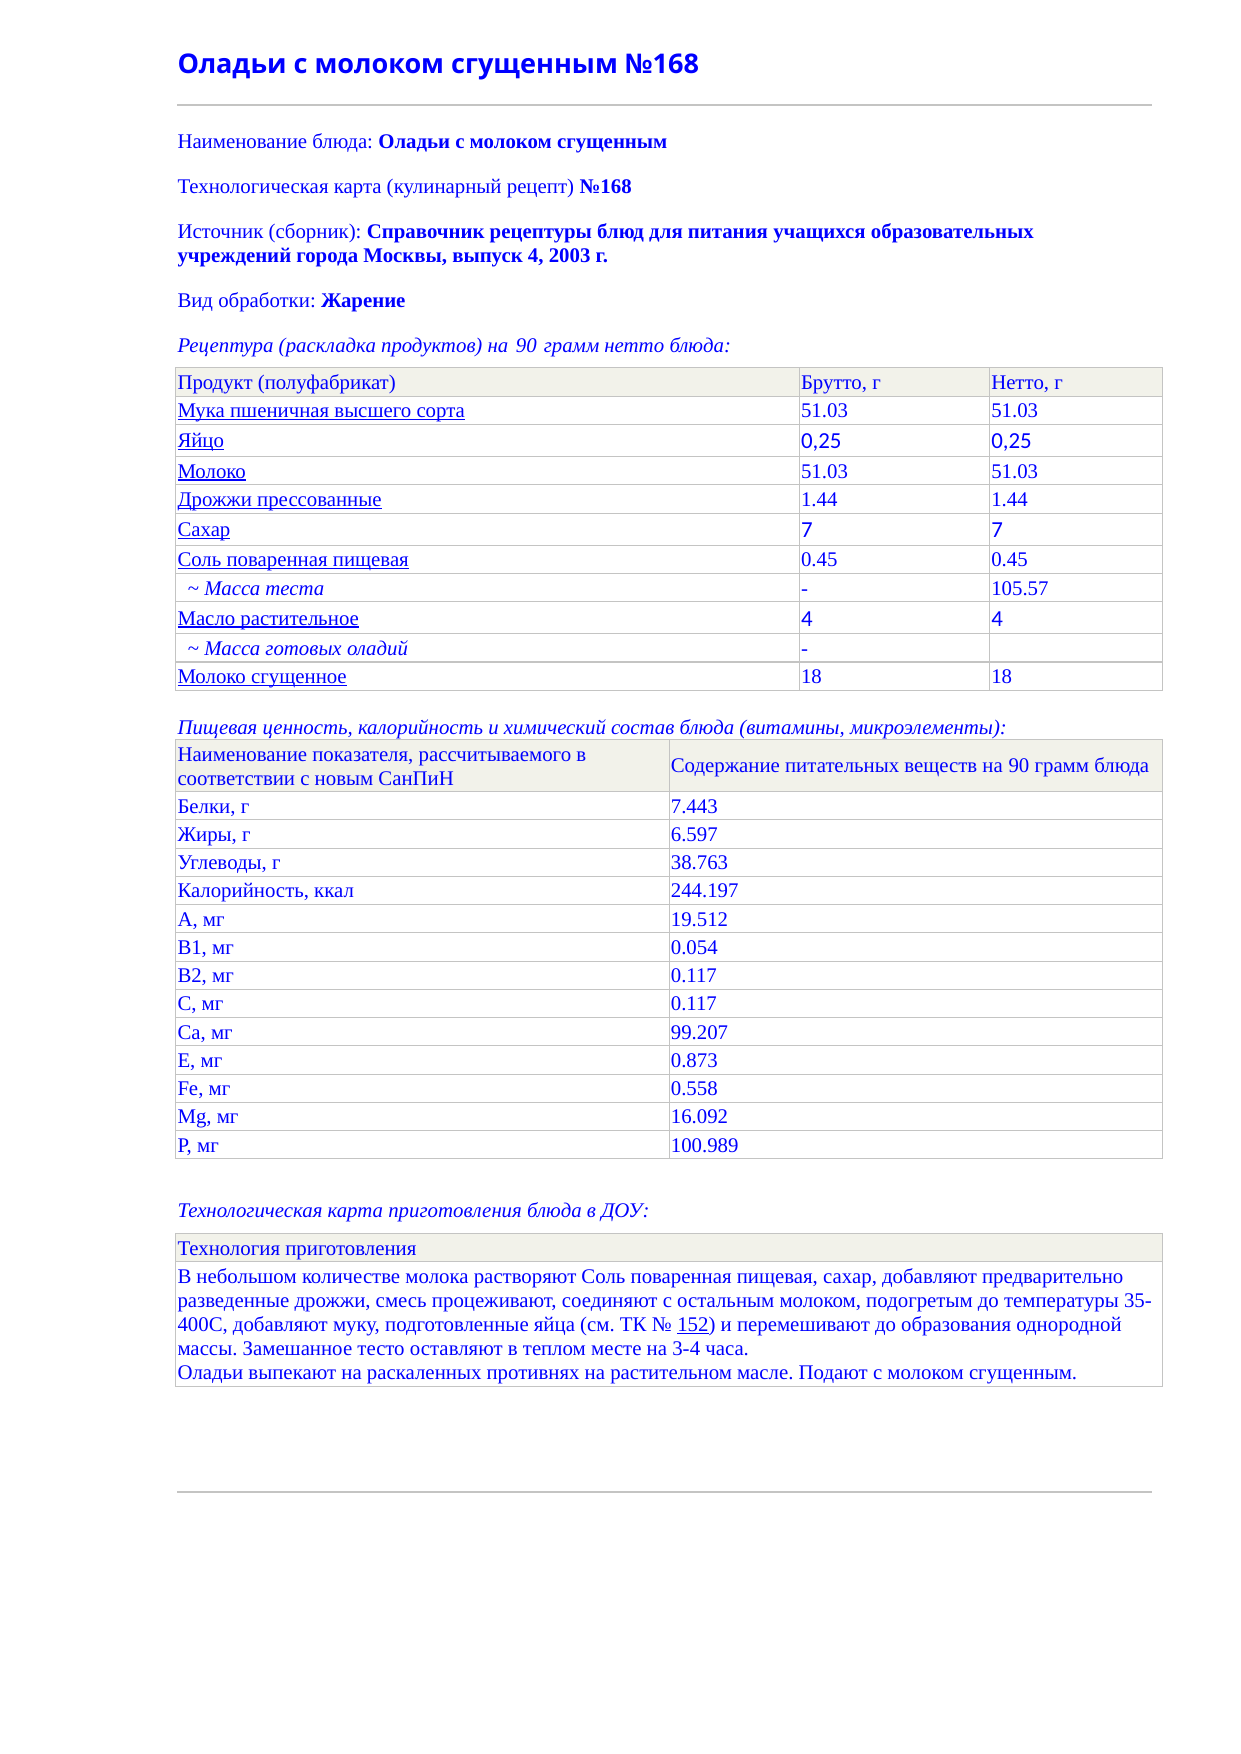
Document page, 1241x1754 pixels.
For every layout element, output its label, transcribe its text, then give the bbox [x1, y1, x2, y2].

table_cell 38.763 [670, 849, 1162, 876]
table_header Нетто, г [990, 368, 1162, 396]
table_cell Мука пшеничная высшего сорта [176, 397, 799, 424]
table_cell 51.03 [800, 397, 989, 424]
table_cell 0.054 [670, 933, 1162, 961]
table_cell 105.57 [990, 574, 1162, 601]
text Технологическая карта приготовления блюда в ДОУ: [177, 1198, 1152, 1222]
text Источник (сборник): Справочник рецептуры блюд для питания учащихся образовательных учреждений города Москвы, выпуск 4, 2003 г. [177, 219, 1152, 267]
table_cell ~ Масса готовых оладий [176, 634, 799, 661]
table_cell Белки, г [176, 792, 669, 819]
table_cell Дрожжи прессованные [176, 485, 799, 512]
table_cell Углеводы, г [176, 849, 669, 876]
table_cell B1, мг [176, 933, 669, 961]
text Технологическая карта (кулинарный рецепт) №168 [177, 174, 1152, 198]
table_cell 6.597 [670, 820, 1162, 848]
table_cell Ca, мг [176, 1018, 669, 1045]
table_cell 100.989 [670, 1131, 1162, 1158]
table_cell B2, мг [176, 962, 669, 989]
table_cell - [800, 634, 989, 661]
table_cell 0,25 [800, 425, 989, 456]
table_cell Сахар [176, 514, 799, 544]
table_cell 0.558 [670, 1075, 1162, 1102]
table_cell 0.45 [990, 546, 1162, 573]
table_header Продукт (полуфабрикат) [176, 368, 799, 396]
table_cell 244.197 [670, 877, 1162, 904]
table_cell Масло растительное [176, 602, 799, 633]
table_header Наименование показателя, рассчитываемого в соответствии с новым СанПиН [176, 740, 669, 791]
table_cell 7 [800, 514, 989, 544]
table_cell 7.443 [670, 792, 1162, 819]
table_cell Fe, мг [176, 1075, 669, 1102]
table_cell - [800, 574, 989, 601]
table_cell 0.117 [670, 962, 1162, 989]
table_cell 4 [990, 602, 1162, 633]
text Пищевая ценность, калорийность и химический состав блюда (витамины, микроэлементы): [177, 691, 1152, 739]
text Наименование блюда: Оладьи с молоком сгущенным [177, 129, 1152, 153]
table_cell 18 [800, 663, 989, 690]
table_cell ~ Масса теста [176, 574, 799, 601]
table_cell E, мг [176, 1046, 669, 1073]
table_cell Жиры, г [176, 820, 669, 848]
table_cell Mg, мг [176, 1103, 669, 1130]
table_header Брутто, г [800, 368, 989, 396]
table_cell 1.44 [800, 485, 989, 512]
table_cell Соль поваренная пищевая [176, 546, 799, 573]
table_cell Яйцо [176, 425, 799, 456]
table_cell Калорийность, ккал [176, 877, 669, 904]
table_cell В небольшом количестве молока растворяют Соль поваренная пищевая, сахар, добавляют предварительно разведенные дрожжи, смесь процеживают, соединяют с остальным молоком, подогретым до температуры 35-400С, добавляют муку, подготовленные яйца (см. ТК № 152) и перемешивают до образования однородной массы. Замешанное тесто оставляют в теплом месте на 3-4 часа. Оладьи выпекают на раскаленных противнях на растительном масле. Подают с молоком сгущенным. [176, 1262, 1162, 1386]
table_cell 1.44 [990, 485, 1162, 512]
table_cell 0,25 [990, 425, 1162, 456]
table_cell Молоко сгущенное [176, 663, 799, 690]
table_cell 51.03 [990, 457, 1162, 484]
text Рецептура (раскладка продуктов) на 90 грамм нетто блюда: [177, 333, 1152, 357]
table_cell 4 [800, 602, 989, 633]
table_cell 19.512 [670, 905, 1162, 932]
table_cell 18 [990, 663, 1162, 690]
table_cell 0.873 [670, 1046, 1162, 1073]
table_cell P, мг [176, 1131, 669, 1158]
text Вид обработки: Жарение [177, 288, 1152, 312]
table_cell 99.207 [670, 1018, 1162, 1045]
text Оладьи с молоком сгущенным №168 [177, 44, 1152, 104]
table_header Содержание питательных веществ на 90 грамм блюда [670, 740, 1162, 791]
table_cell 0.45 [800, 546, 989, 573]
table_cell 51.03 [990, 397, 1162, 424]
table_cell 7 [990, 514, 1162, 544]
table_cell 16.092 [670, 1103, 1162, 1130]
table_cell C, мг [176, 990, 669, 1017]
table_cell [990, 634, 1162, 661]
table_cell 51.03 [800, 457, 989, 484]
table_cell A, мг [176, 905, 669, 932]
table_cell 0.117 [670, 990, 1162, 1017]
table_cell Молоко [176, 457, 799, 484]
table_header Технология приготовления [176, 1234, 1162, 1261]
